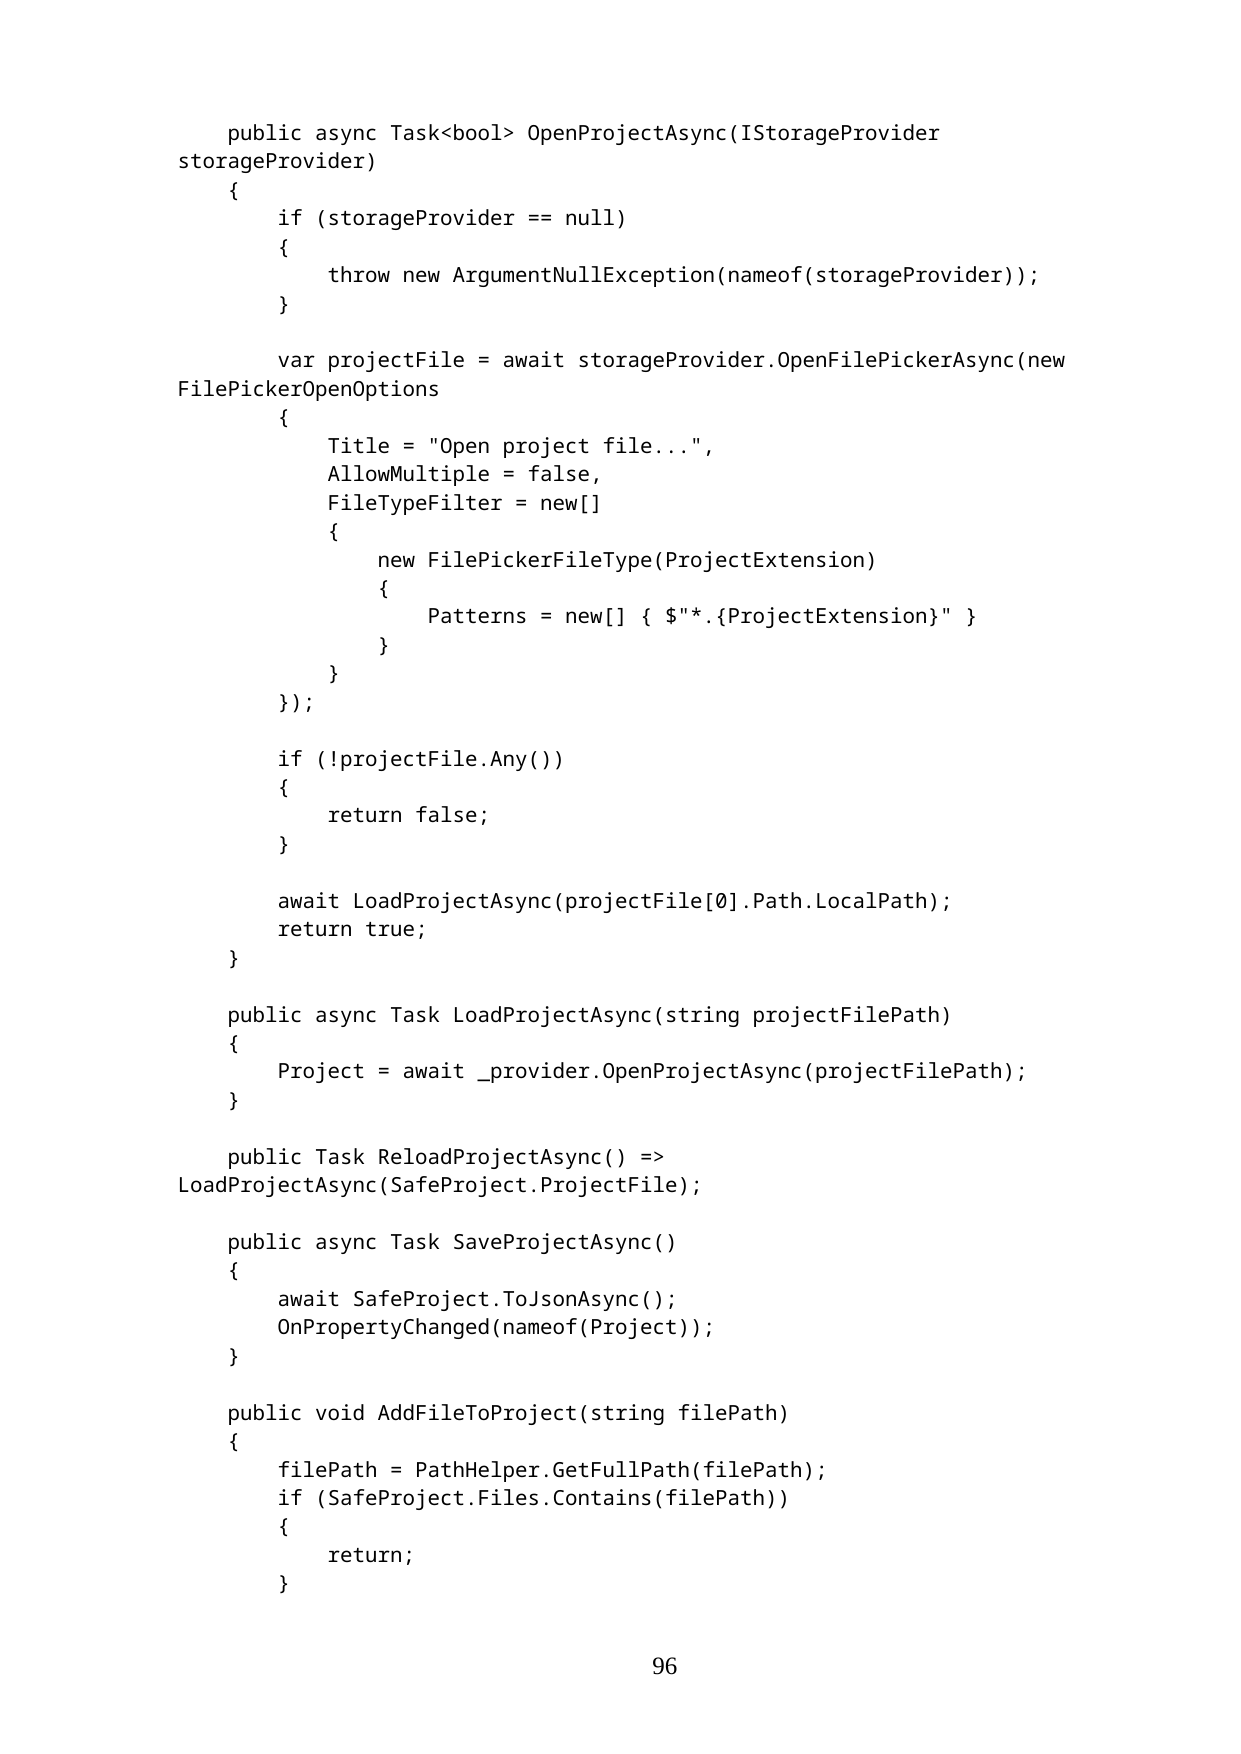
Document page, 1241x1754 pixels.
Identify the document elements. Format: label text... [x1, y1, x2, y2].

table_header public async Task<bool> OpenProjectAsync(IStorageProvider storageProvider) { if (storageProvider == null) { throw new ArgumentNullException(nameof(storageProvider)); } var projectFile = await storageProvider.OpenFilePickerAsync(new FilePickerOpenOptions { Title = "Open project file...", AllowMultiple = false, FileTypeFilter = new[] { new FilePickerFileType(ProjectExtension) { Patterns = new[] { $"*.{ProjectExtension}" } } } }); if (!projectFile.Any()) { return false; } await LoadProjectAsync(projectFile[0].Path.LocalPath); return true; } public async Task LoadProjectAsync(string projectFilePath) { Project = await _provider.OpenProjectAsync(projectFilePath); } public Task ReloadProjectAsync() => LoadProjectAsync(SafeProject.ProjectFile); public async Task SaveProjectAsync() { await SafeProject.ToJsonAsync(); OnPropertyChanged(nameof(Project)); } public void AddFileToProject(string filePath) { filePath = PathHelper.GetFullPath(filePath); if (SafeProject.Files.Contains(filePath)) { return; } [177, 118, 1152, 1597]
